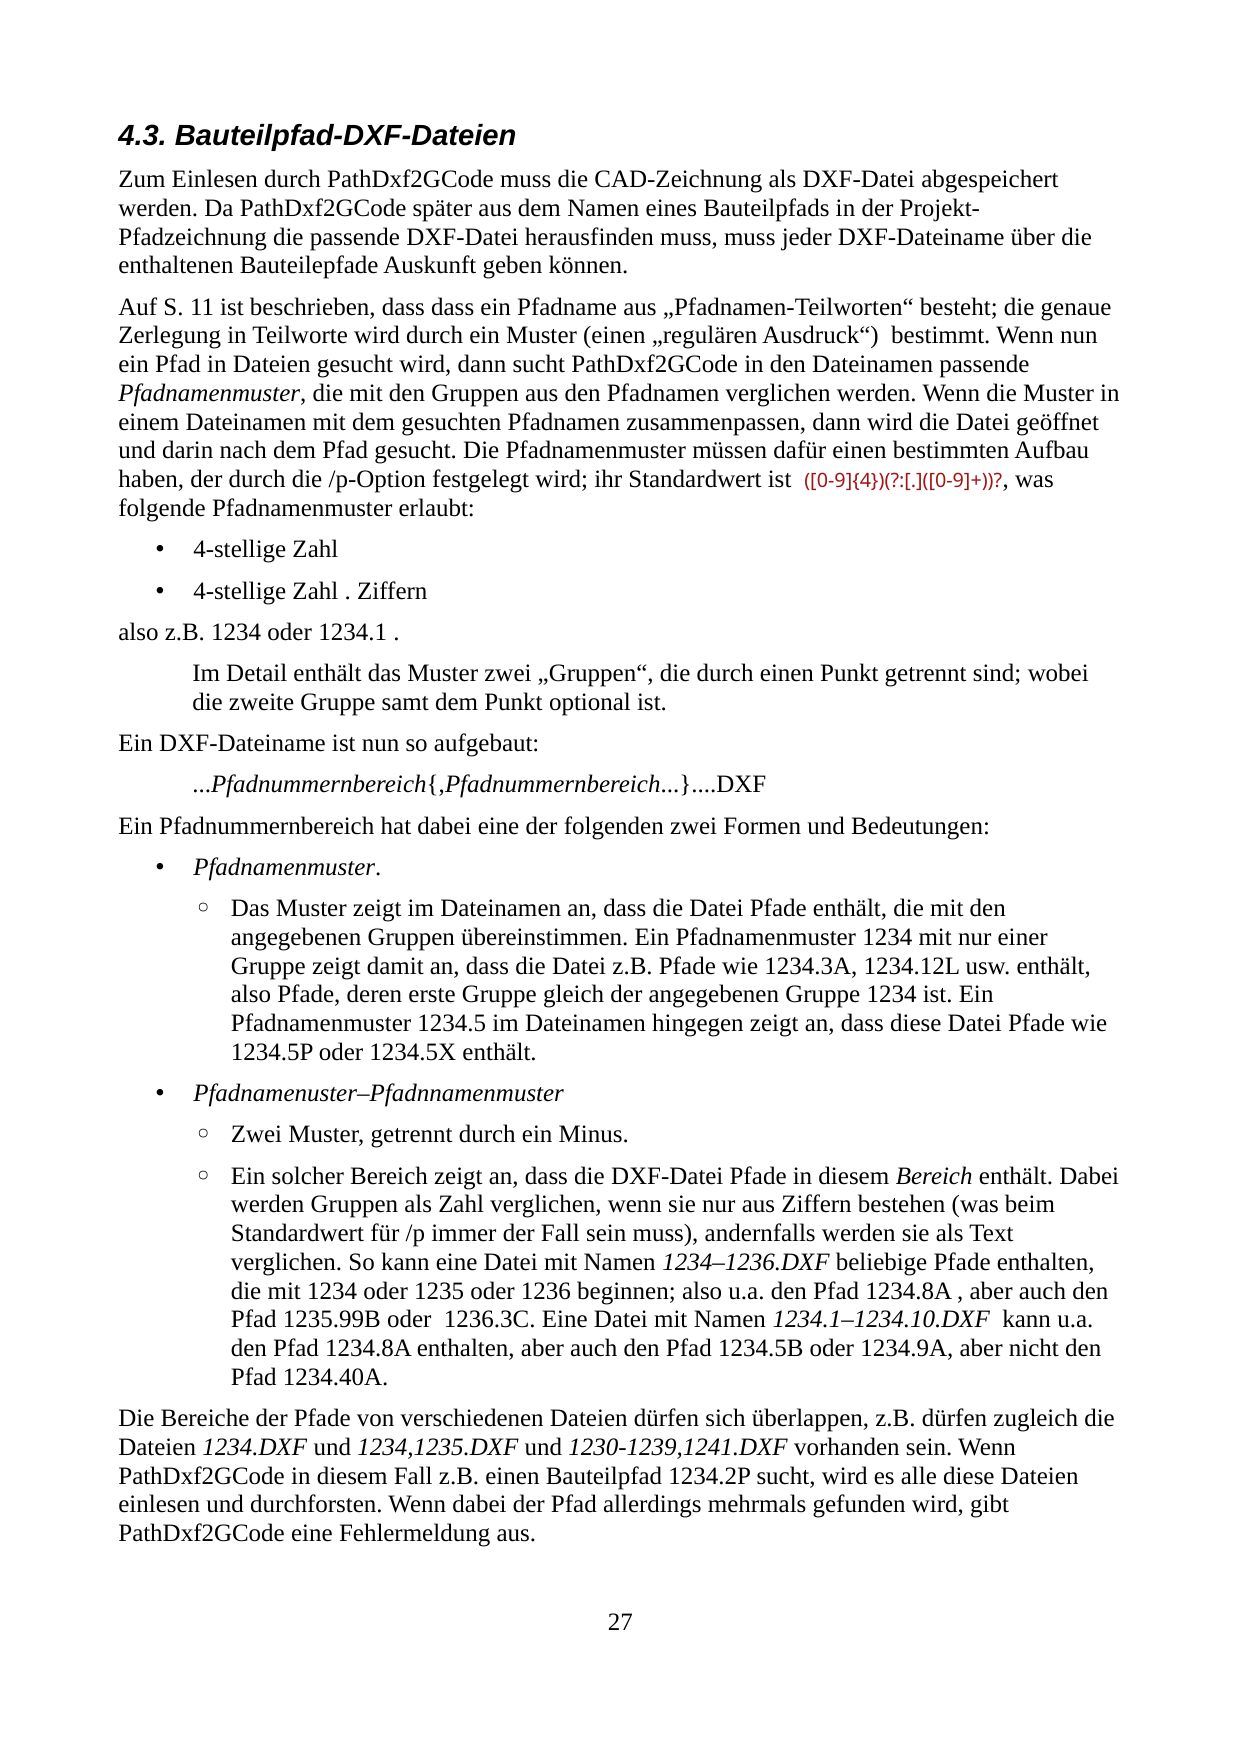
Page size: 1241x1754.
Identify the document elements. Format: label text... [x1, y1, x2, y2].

list 4-stellige Zahl . Ziffern [156, 576, 1122, 604]
text Ein Pfadnummernbereich hat dabei eine der folgenden zwei Formen und Bedeutungen: [118, 811, 1122, 839]
list Ein solcher Bereich zeigt an, dass die DXF-Datei Pfade in diesem Bereich enthält. Dabei werden Gruppen als Zahl verglichen, wenn sie nur aus Ziffern bestehen (was beim Standardwert für /p immer der Fall sein muss), andernfalls werden sie als Text verglichen. So kann eine Datei mit Namen 1234–1236.DXF beliebige Pfade enthalten, die mit 1234 oder 1235 oder 1236 beginnen; also u.a. den Pfad 1234.8A , aber auch den Pfad 1235.99B oder 1236.3C. Eine Datei mit Namen 1234.1–1234.10.DXF kann u.a. den Pfad 1234.8A enthalten, aber auch den Pfad 1234.5B oder 1234.9A, aber nicht den Pfad 1234.40A. [193, 1161, 1122, 1391]
text Ein DXF-Dateiname ist nun so aufgebaut: [118, 728, 1122, 757]
list 4-stellige Zahl [156, 534, 1122, 563]
list Das Muster zeigt im Dateinamen an, dass die Datei Pfade enthält, die mit den angegebenen Gruppen übereinstimmen. Ein Pfadnamenmuster 1234 mit nur einer Gruppe zeigt damit an, dass die Datei z.B. Pfade wie 1234.3A, 1234.12L usw. enthält, also Pfade, deren erste Gruppe gleich der angegebenen Gruppe 1234 ist. Ein Pfadnamenmuster 1234.5 im Dateinamen hingegen zeigt an, dass diese Datei Pfade wie 1234.5P oder 1234.5X enthält. [193, 893, 1122, 1066]
text Im Detail enthält das Muster zwei „Gruppen“, die durch einen Punkt getrennt sind; wobei die zweite Gruppe samt dem Punkt optional ist. [192, 658, 1122, 716]
subtitle 4.3. Bauteilpfad-DXF-Dateien [118, 118, 1122, 152]
text also z.B. 1234 oder 1234.1 . [118, 617, 1122, 646]
text Auf S. 10 ist beschrieben, dass dass ein Pfadname aus „Pfadnamen-Teilworten“ besteht; die genaue Zerlegung in Teilworte wird durch ein Muster (einen „regulären Ausdruck“) bestimmt. Wenn nun ein Pfad in Dateien gesucht wird, dann sucht PathDxf2GCode in den Dateinamen passende Pfadnamenmuster, die mit den Gruppen aus den Pfadnamen verglichen werden. Wenn die Muster in einem Dateinamen mit dem gesuchten Pfadnamen zusammenpassen, dann wird die Datei geöffnet und darin nach dem Pfad gesucht. Die Pfadnamenmuster müssen dafür einen bestimmten Aufbau haben, der durch die /p-Option festgelegt wird; ihr Standardwert ist ([0-9]{4})(?:[.]([0-9]+))?, was folgende Pfadnamenmuster erlaubt: [118, 292, 1122, 522]
list Pfadnamenuster–Pfadnnamenmuster [156, 1078, 1122, 1107]
text Zum Einlesen durch PathDxf2GCode muss die CAD-Zeichnung als DXF-Datei abgespeichert werden. Da PathDxf2GCode später aus dem Namen eines Bauteilpfads in der Projekt-Pfadzeichnung die passende DXF-Datei herausfinden muss, muss jeder DXF-Dateiname über die enthaltenen Bauteilepfade Auskunft geben können. [118, 164, 1122, 279]
list Pfadnamenmuster. [156, 852, 1122, 881]
text Die Bereiche der Pfade von verschiedenen Dateien dürfen sich überlappen, z.B. dürfen zugleich die Dateien 1234.DXF und 1234,1235.DXF und 1230-1239,1241.DXF vorhanden sein. Wenn PathDxf2GCode in diesem Fall z.B. einen Bauteilpfad 1234.2P sucht, wird es alle diese Dateien einlesen und durchforsten. Wenn dabei der Pfad allerdings mehrmals gefunden wird, gibt PathDxf2GCode eine Fehlermeldung aus. [118, 1403, 1122, 1547]
text ...Pfadnummernbereich{,Pfadnummernbereich...}....DXF [118, 769, 1122, 798]
list Zwei Muster, getrennt durch ein Minus. [193, 1119, 1122, 1148]
